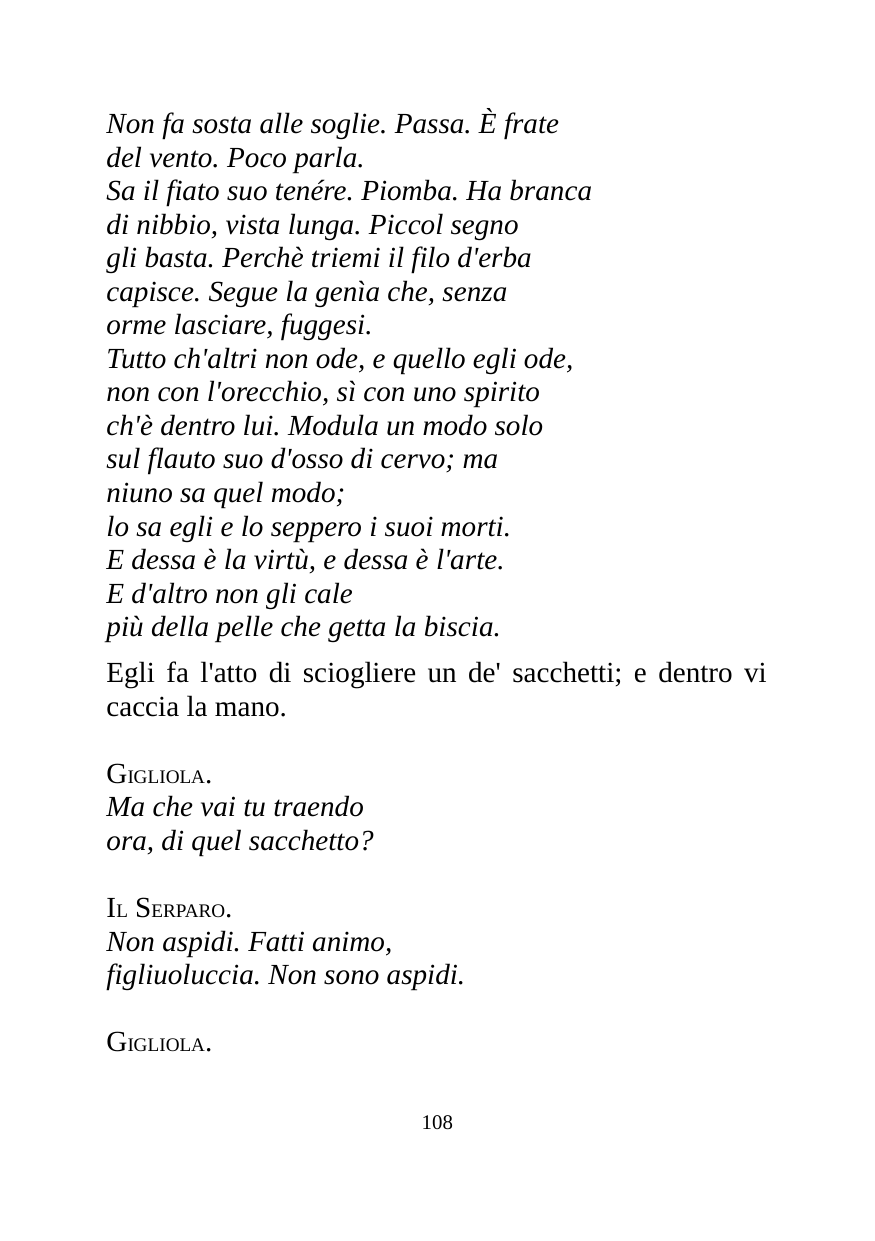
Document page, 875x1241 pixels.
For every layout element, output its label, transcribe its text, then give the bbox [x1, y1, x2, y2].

text orme lasciare, fuggesi. [106, 307, 768, 341]
text Gigliola. [106, 1024, 768, 1058]
text gli basta. Perchè triemi il filo d'erba [106, 240, 768, 274]
text Egli fa l'atto di sciogliere un de' sacchetti; e dentro vi caccia la mano. [106, 655, 768, 722]
text più della pelle che getta la biscia. [106, 609, 768, 643]
text Il Serparo. [106, 890, 768, 924]
text non con l'orecchio, sì con uno spirito [106, 374, 768, 408]
text lo sa egli e lo seppero i suoi morti. [106, 509, 768, 542]
text figliuoluccia. Non sono aspidi. [106, 957, 768, 991]
text Non fa sosta alle soglie. Passa. È frate [106, 106, 768, 140]
text Non aspidi. Fatti animo, [106, 924, 768, 957]
text E dessa è la virtù, e dessa è l'arte. [106, 542, 768, 576]
text niuno sa quel modo; [106, 475, 768, 509]
text capisce. Segue la genìa che, senza [106, 274, 768, 307]
text Tutto ch'altri non ode, e quello egli ode, [106, 341, 768, 374]
text Sa il fiato suo tenére. Piomba. Ha branca [106, 173, 768, 207]
text E d'altro non gli cale [106, 576, 768, 609]
text ora, di quel sacchetto? [106, 823, 768, 857]
text Ma che vai tu traendo [106, 789, 768, 823]
text Gigliola. [106, 756, 768, 789]
text sul flauto suo d'osso di cervo; ma [106, 442, 768, 475]
text del vento. Poco parla. [106, 140, 768, 173]
text di nibbio, vista lunga. Piccol segno [106, 207, 768, 240]
text ch'è dentro lui. Modula un modo solo [106, 408, 768, 442]
